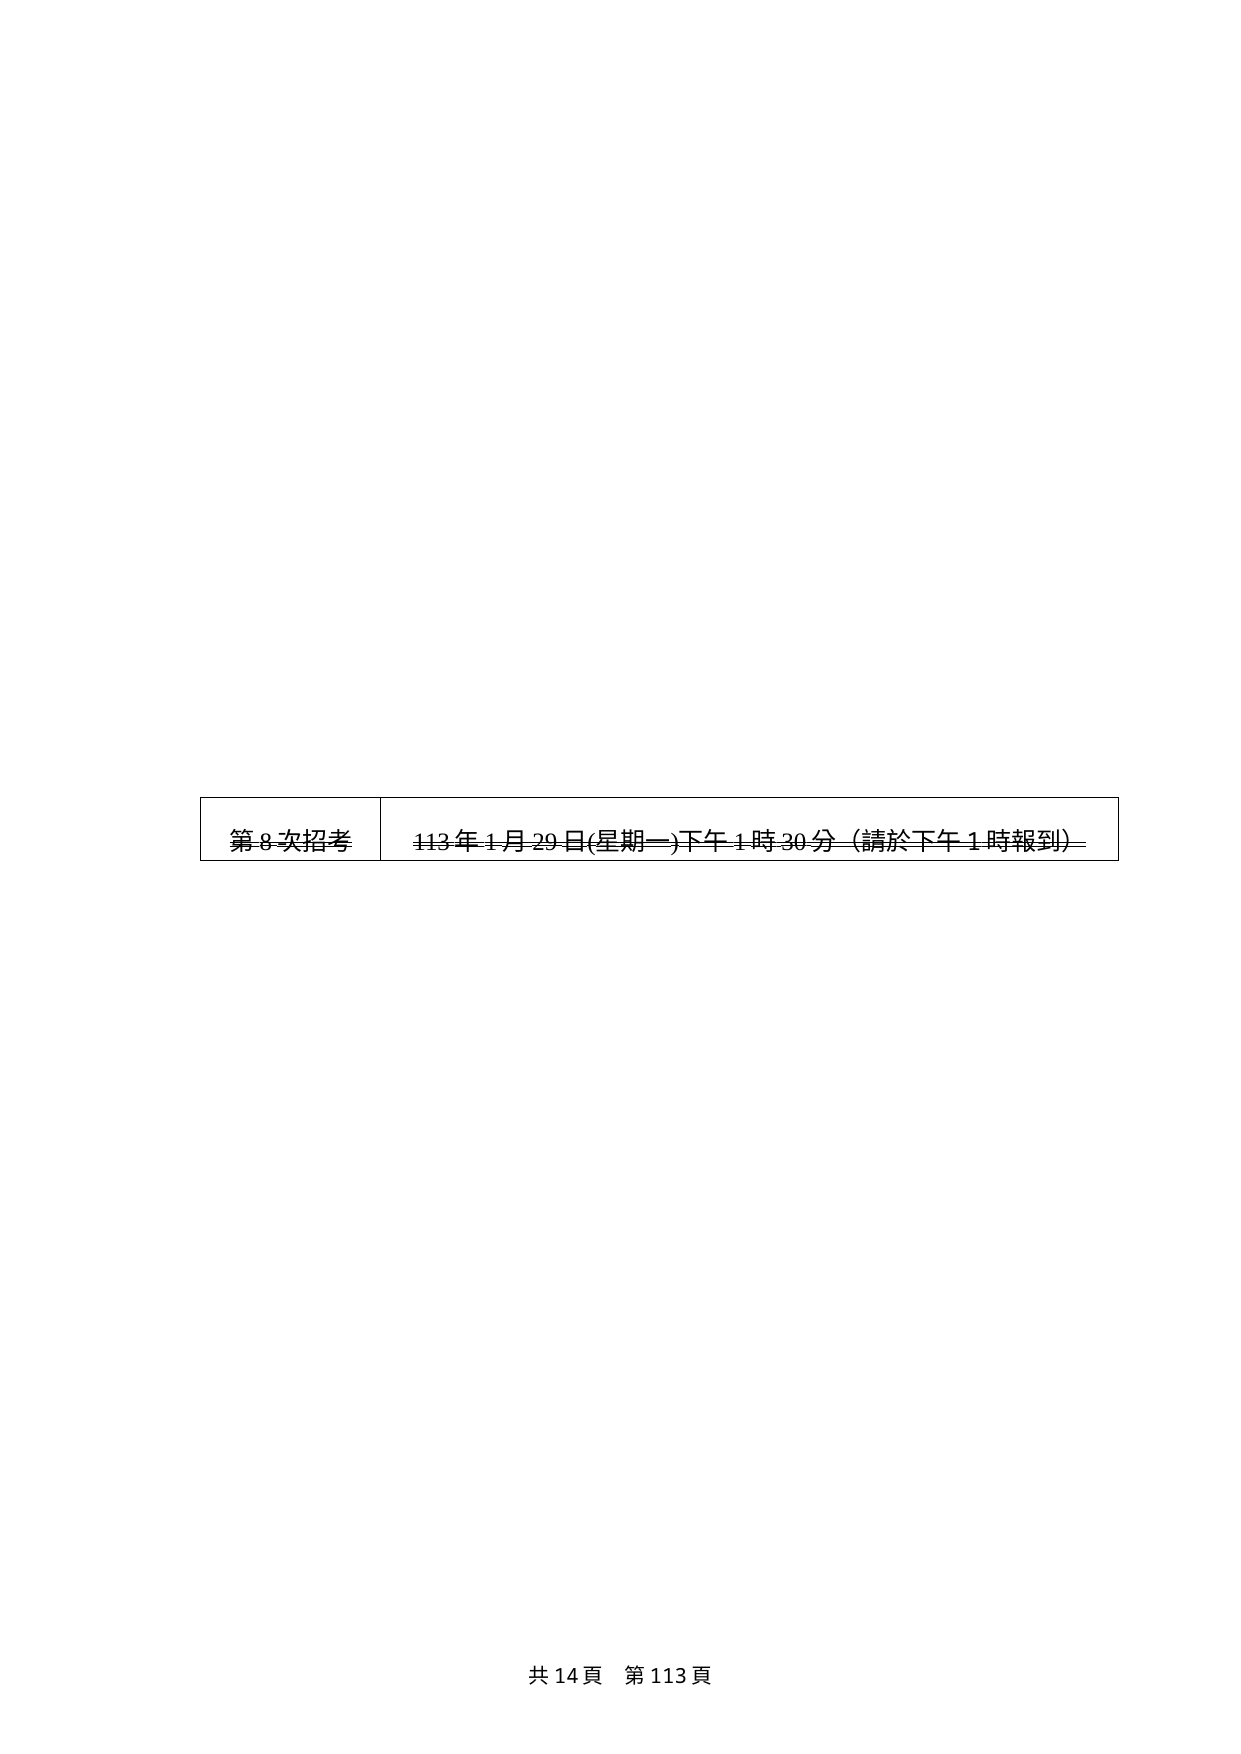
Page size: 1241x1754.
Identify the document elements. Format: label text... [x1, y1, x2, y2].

table_cell 第8次招考 [201, 798, 380, 860]
table_cell 113年1月29日(星期一)下午1時30分（請於下午1時報到） [381, 798, 1118, 860]
